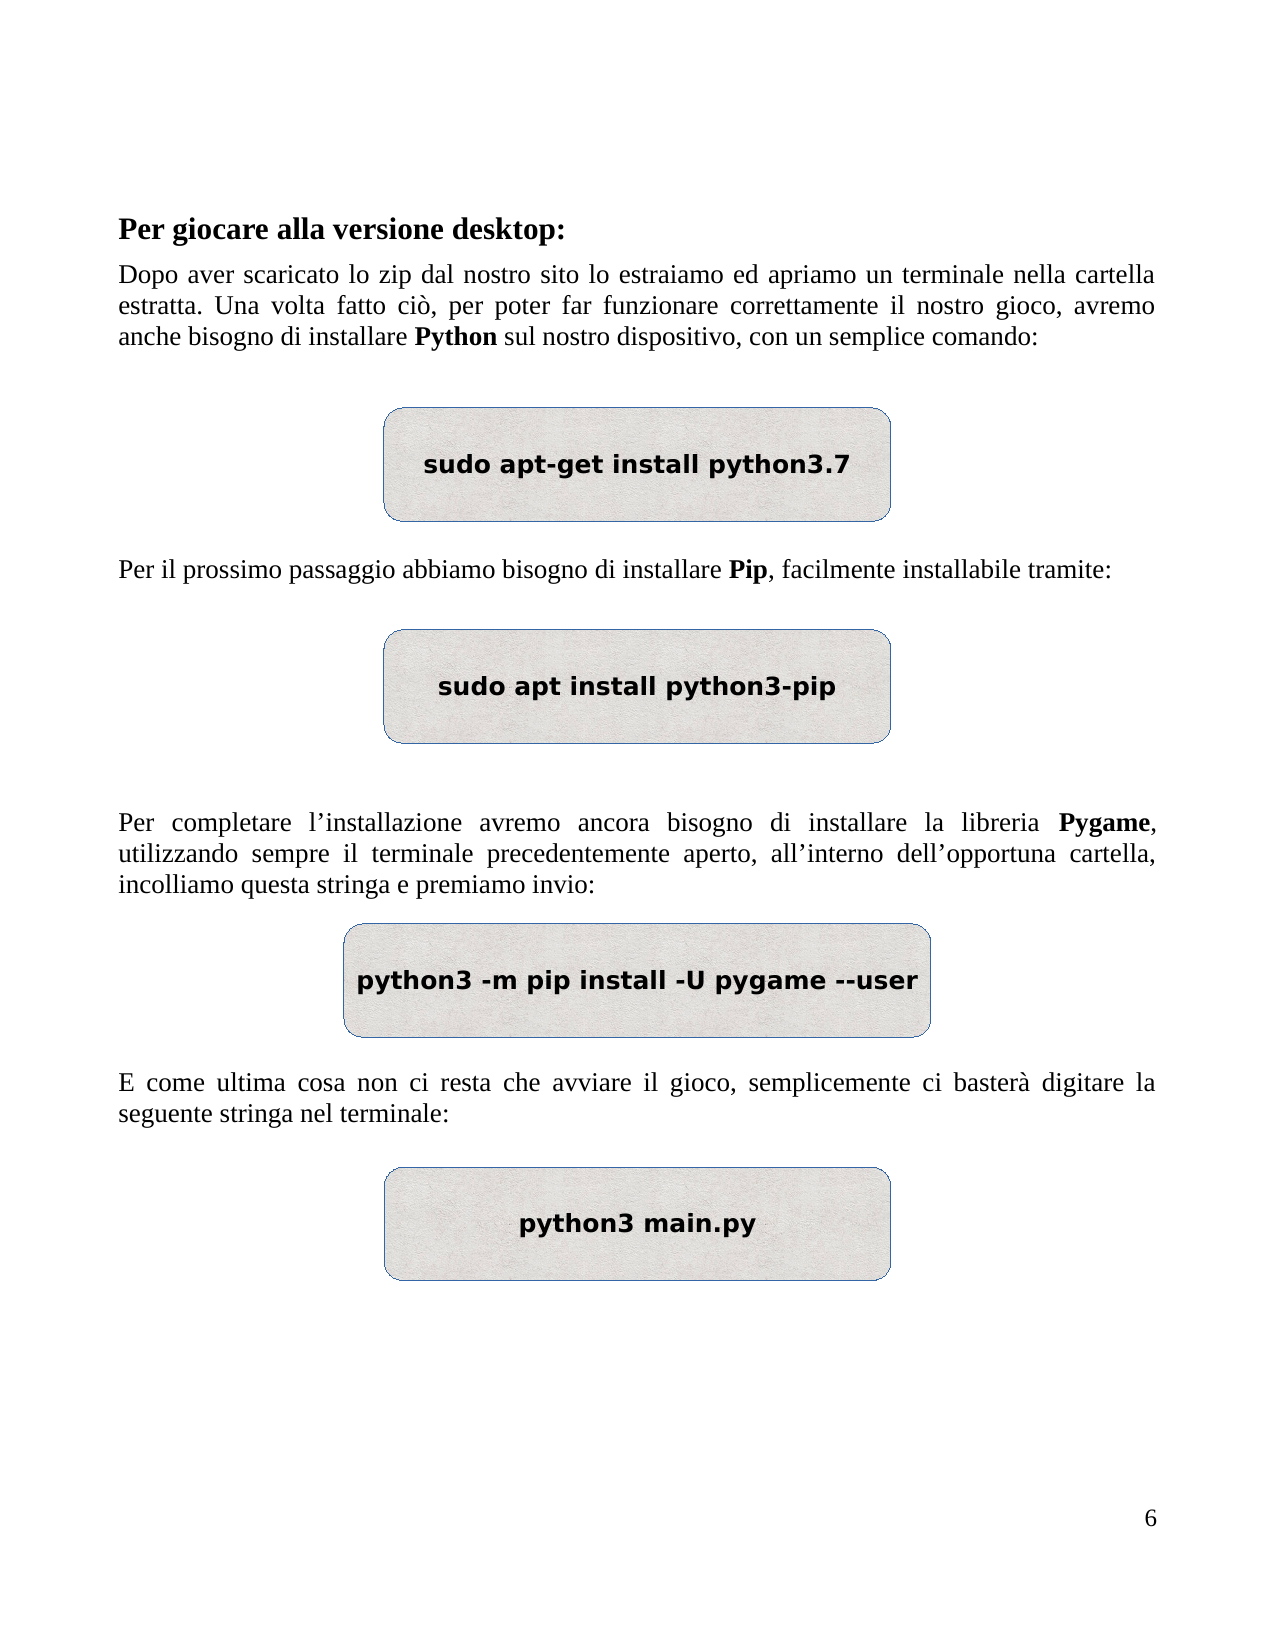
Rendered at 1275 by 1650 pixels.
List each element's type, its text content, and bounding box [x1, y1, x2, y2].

text Per il prossimo passaggio abbiamo bisogno di installare Pip, facilmente installabile tramite: [118, 553, 1157, 584]
text E come ultima cosa non ci resta che avviare il gioco, semplicemente ci basterà digitare la seguente stringa nel terminale: [118, 1066, 1157, 1128]
picture [384, 1167, 891, 1280]
text Per completare l’installazione avremo ancora bisogno di installare la libreria Pygame, utilizzando sempre il terminale precedentemente aperto, all’interno dell’opportuna cartella, incolliamo questa stringa e premiamo invio: [118, 806, 1157, 899]
picture [344, 923, 930, 1037]
picture [384, 629, 890, 743]
text Per giocare alla versione desktop: [118, 210, 1157, 246]
text Dopo aver scaricato lo zip dal nostro sito lo estraiamo ed apriamo un terminale nella cartella estratta. Una volta fatto ciò, per poter far funzionare correttamente il nostro gioco, avremo anche bisogno di installare Python sul nostro dispositivo, con un semplice comando: [118, 258, 1157, 351]
picture [384, 407, 890, 521]
